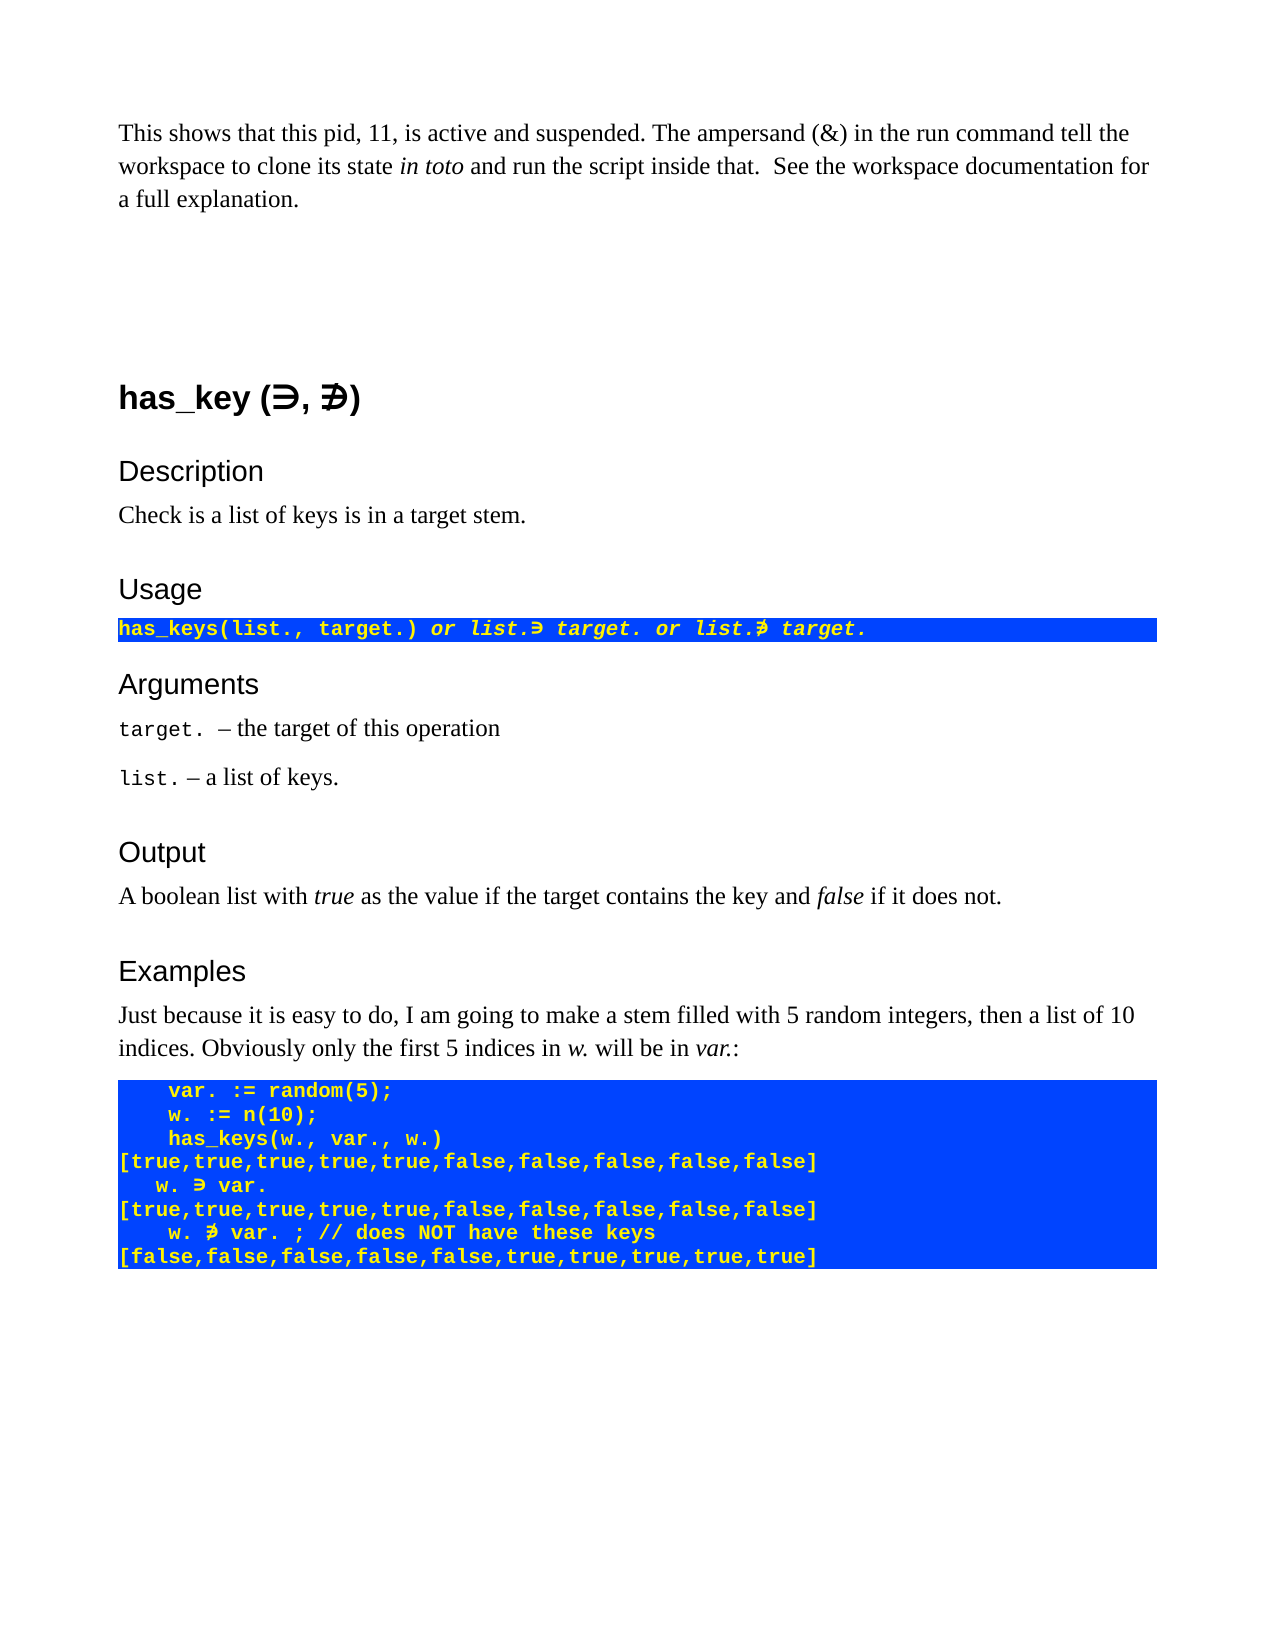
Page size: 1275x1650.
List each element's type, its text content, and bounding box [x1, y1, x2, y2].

subtitle Output [118, 835, 1157, 869]
subtitle Usage [118, 572, 1157, 606]
text [true,true,true,true,true,false,false,false,false,false] [118, 1199, 1157, 1222]
text Just because it is easy to do, I am going to make a stem filled with 5 random integers, then a list of 10 indices. Obviously only the first 5 indices in w. will be in var.: [118, 1000, 1157, 1062]
text has_keys(w., var., w.) [118, 1128, 1157, 1151]
text has_keys(list., target.) or list.∋ target. or list.∌ target. [118, 618, 1157, 642]
subtitle Arguments [118, 667, 1157, 701]
text This shows that this pid, 11, is active and suspended. The ampersand (&) in the run command tell the workspace to clone its state in toto and run the script inside that. See the workspace documentation for a full explanation. [118, 118, 1157, 213]
text [true,true,true,true,true,false,false,false,false,false] [118, 1151, 1157, 1175]
text A boolean list with true as the value if the target contains the key and false if it does not. [118, 881, 1157, 910]
text w. := n(10); [118, 1104, 1157, 1128]
text w. ∌ var. ; // does NOT have these keys [118, 1222, 1157, 1246]
subtitle has_key (∋, ∌) [118, 300, 1157, 416]
text target. – the target of this operation [118, 713, 1157, 743]
subtitle Examples [118, 954, 1157, 987]
text list. – a list of keys. [118, 762, 1157, 791]
text var. := random(5); [118, 1080, 1157, 1104]
subtitle Description [118, 454, 1157, 487]
text w. ∋ var. [118, 1175, 1157, 1199]
text Check is a list of keys is in a target stem. [118, 500, 1157, 528]
text [false,false,false,false,false,true,true,true,true,true] [118, 1246, 1157, 1269]
